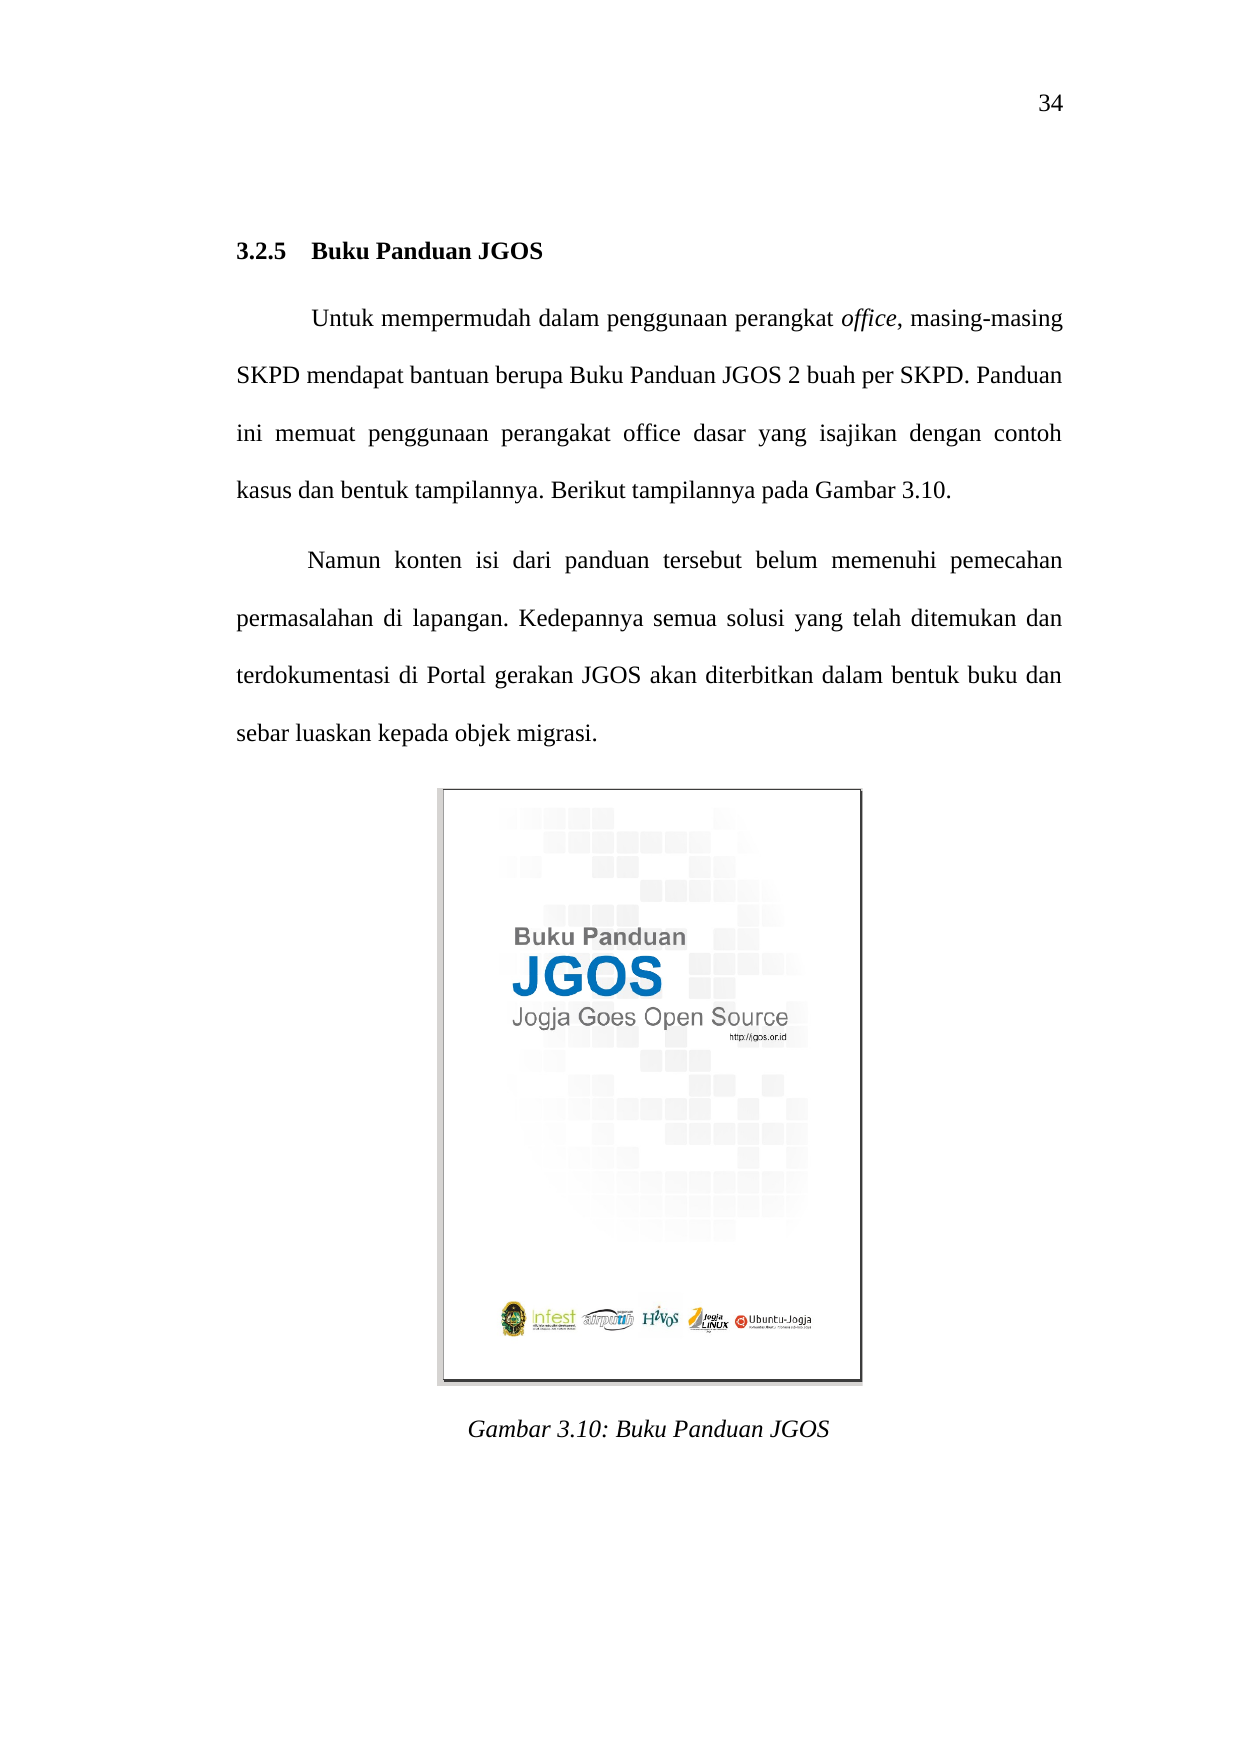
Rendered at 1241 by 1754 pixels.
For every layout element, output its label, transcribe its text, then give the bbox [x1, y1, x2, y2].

picture [437, 788, 863, 1386]
text Untuk mempermudah dalam penggunaan perangkat office, masing-masing SKPD mendapat bantuan berupa Buku Panduan JGOS 2 buah per SKPD. Panduan ini memuat penggunaan perangakat office dasar yang isajikan dengan contoh kasus dan bentuk tampilannya. Berikut tampilannya pada Gambar 3.10. [236, 303, 1063, 504]
text Gambar 3.10: Buku Panduan JGOS [437, 1386, 862, 1443]
text Namun konten isi dari panduan tersebut belum memenuhi pemecahan permasalahan di lapangan. Kedepannya semua solusi yang telah ditemukan dan terdokumentasi di Portal gerakan JGOS akan diterbitkan dalam bentuk buku dan sebar luaskan kepada objek migrasi. [236, 545, 1063, 747]
subtitle Buku Panduan JGOS [236, 236, 1063, 265]
